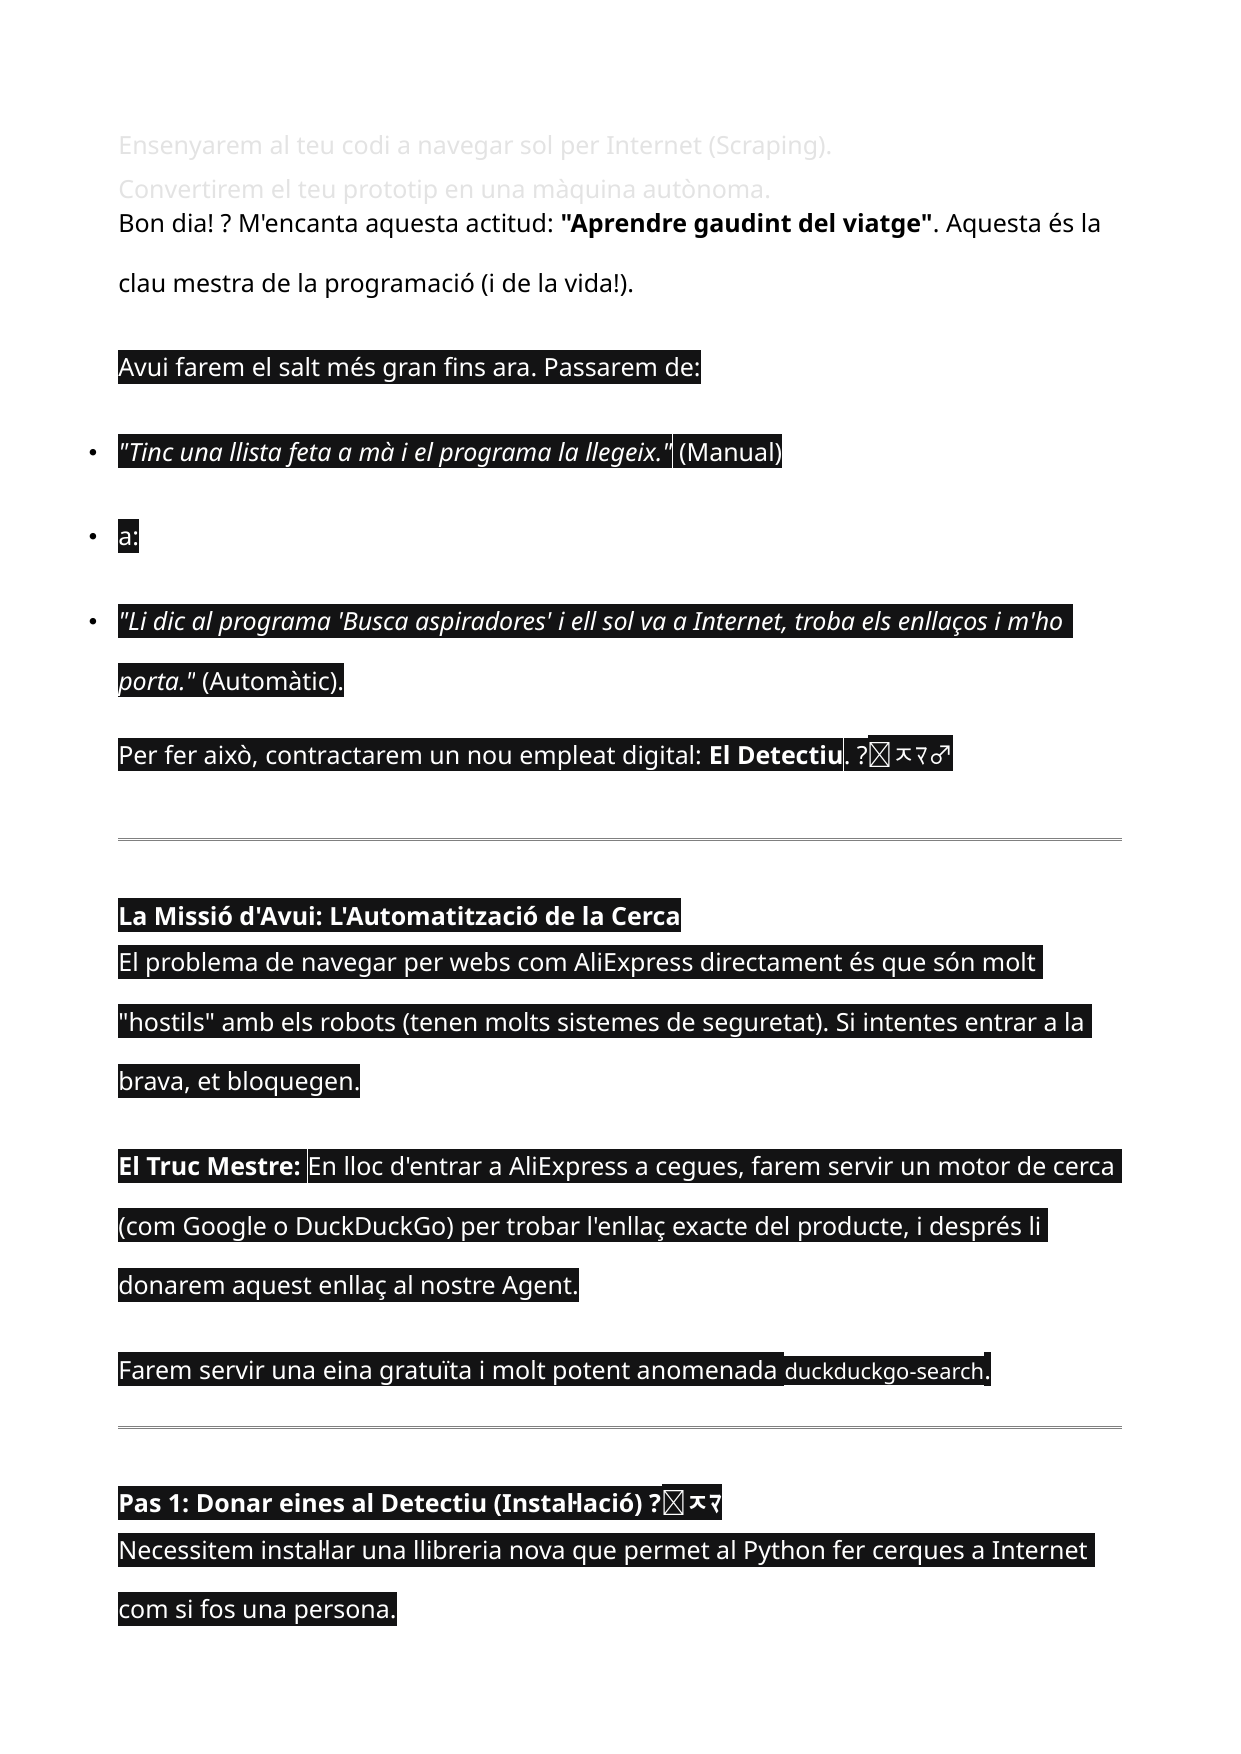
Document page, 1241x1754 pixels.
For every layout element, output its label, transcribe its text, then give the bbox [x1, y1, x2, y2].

subtitle La Missió d'Avui: L'Automatització de la Cerca [118, 895, 1122, 932]
text El problema de navegar per webs com AliExpress directament és que són molt "hostils" amb els robots (tenen molts sistemes de seguretat). Si intentes entrar a la brava, et bloquegen. [118, 945, 1122, 1098]
text Necessitem instal·lar una llibreria nova que permet al Python fer cerques a Internet com si fos una persona. [118, 1532, 1122, 1626]
text Bon dia! ? M'encanta aquesta actitud: "Aprendre gaudint del viatge". Aquesta és la clau mestra de la programació (i de la vida!). [118, 206, 1122, 299]
text Ensenyarem al teu codi a navegar sol per Internet (Scraping). [118, 118, 1122, 162]
text Farem servir una eina gratuïta i molt potent anomenada duckduckgo-search. [118, 1352, 1122, 1386]
subtitle Pas 1: Donar eines al Detectiu (Instal·lació) ?￯ﾸﾏ [118, 1482, 1122, 1520]
text Per fer això, contractarem un nou empleat digital: El Detectiu. ?￯ﾸﾏ‍♂️ [118, 735, 1122, 771]
list "Tinc una llista feta a mà i el programa la llegeix." (Manual) [118, 434, 1122, 468]
list a: [118, 519, 1122, 553]
text Convertirem el teu prototip en una màquina autònoma. [118, 162, 1122, 206]
text El Truc Mestre: En lloc d'entrar a AliExpress a cegues, farem servir un motor de cerca (com Google o DuckDuckGo) per trobar l'enllaç exacte del producte, i després li donarem aquest enllaç al nostre Agent. [118, 1148, 1122, 1302]
text Avui farem el salt més gran fins ara. Passarem de: [118, 350, 1122, 384]
list "Li dic al programa 'Busca aspiradores' i ell sol va a Internet, troba els enllaços i m'ho porta." (Automàtic). [118, 603, 1122, 697]
